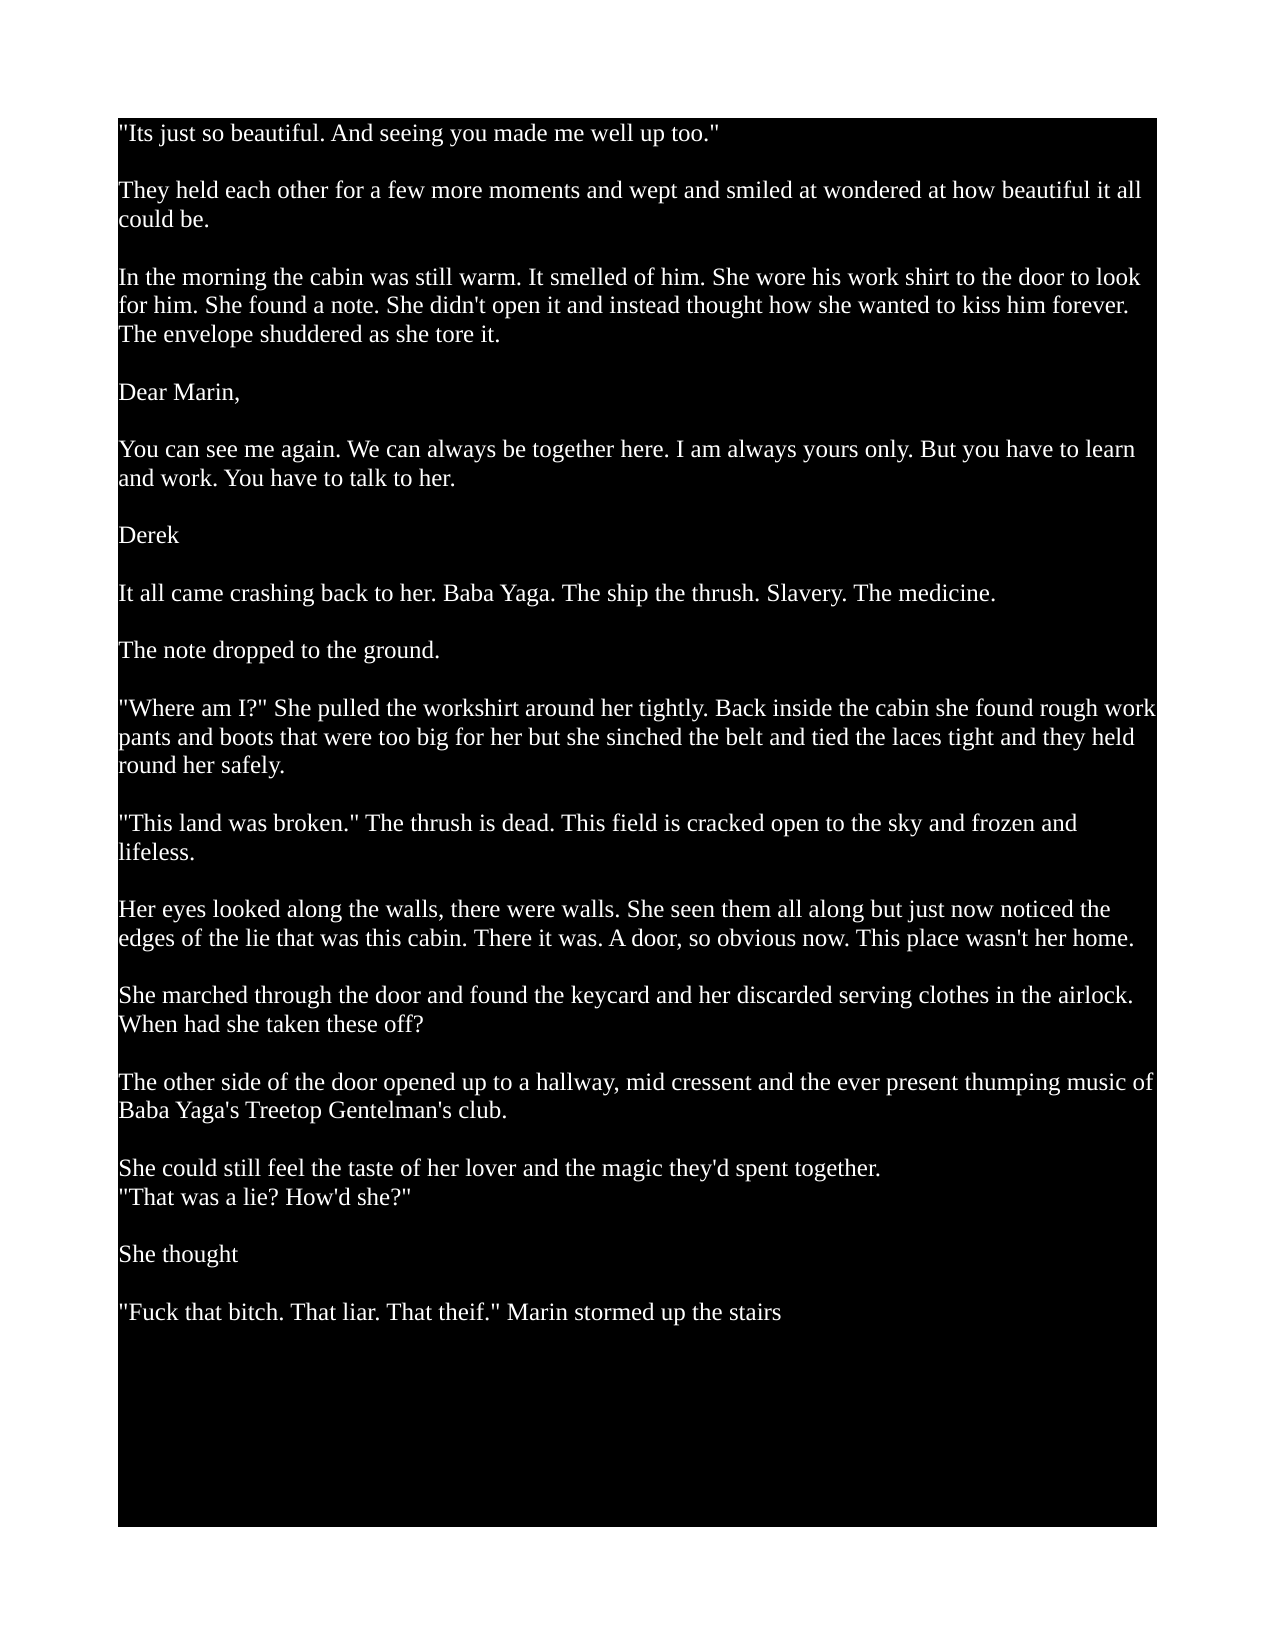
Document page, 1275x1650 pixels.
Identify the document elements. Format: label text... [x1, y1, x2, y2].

text Her eyes looked along the walls, there were walls. She seen them all along but just now noticed the edges of the lie that was this cabin. There it was. A door, so obvious now. This place wasn't her home. [118, 894, 1157, 952]
text "Fuck that bitch. That liar. That theif." Marin stormed up the stairs [118, 1297, 1157, 1326]
text "Its just so beautiful. And seeing you made me well up too." [118, 118, 1157, 147]
text She marched through the door and found the keycard and her discarded serving clothes in the airlock. When had she taken these off? The other side of the door opened up to a hallway, mid cressent and the ever present thumping music of Baba Yaga's Treetop Gentelman's club. [118, 981, 1157, 1124]
text Derek [118, 521, 1157, 549]
text She could still feel the taste of her lover and the magic they'd spent together. "That was a lie? How'd she?" [118, 1153, 1157, 1211]
text The note dropped to the ground. "Where am I?" She pulled the workshirt around her tightly. Back inside the cabin she found rough work pants and boots that were too big for her but she sinched the belt and tied the laces tight and they held round her safely. "This land was broken." The thrush is dead. This field is cracked open to the sky and frozen and lifeless. [118, 636, 1157, 866]
text She thought [118, 1239, 1157, 1268]
text It all came crashing back to her. Baba Yaga. The ship the thrush. Slavery. The medicine. [118, 578, 1157, 607]
text They held each other for a few more moments and wept and smiled at wondered at how beautiful it all could be. In the morning the cabin was still warm. It smelled of him. She wore his work shirt to the door to look for him. She found a note. She didn't open it and instead thought how she wanted to kiss him forever. The envelope shuddered as she tore it. Dear Marin, You can see me again. We can always be together here. I am always yours only. But you have to learn and work. You have to talk to her. [118, 176, 1157, 492]
